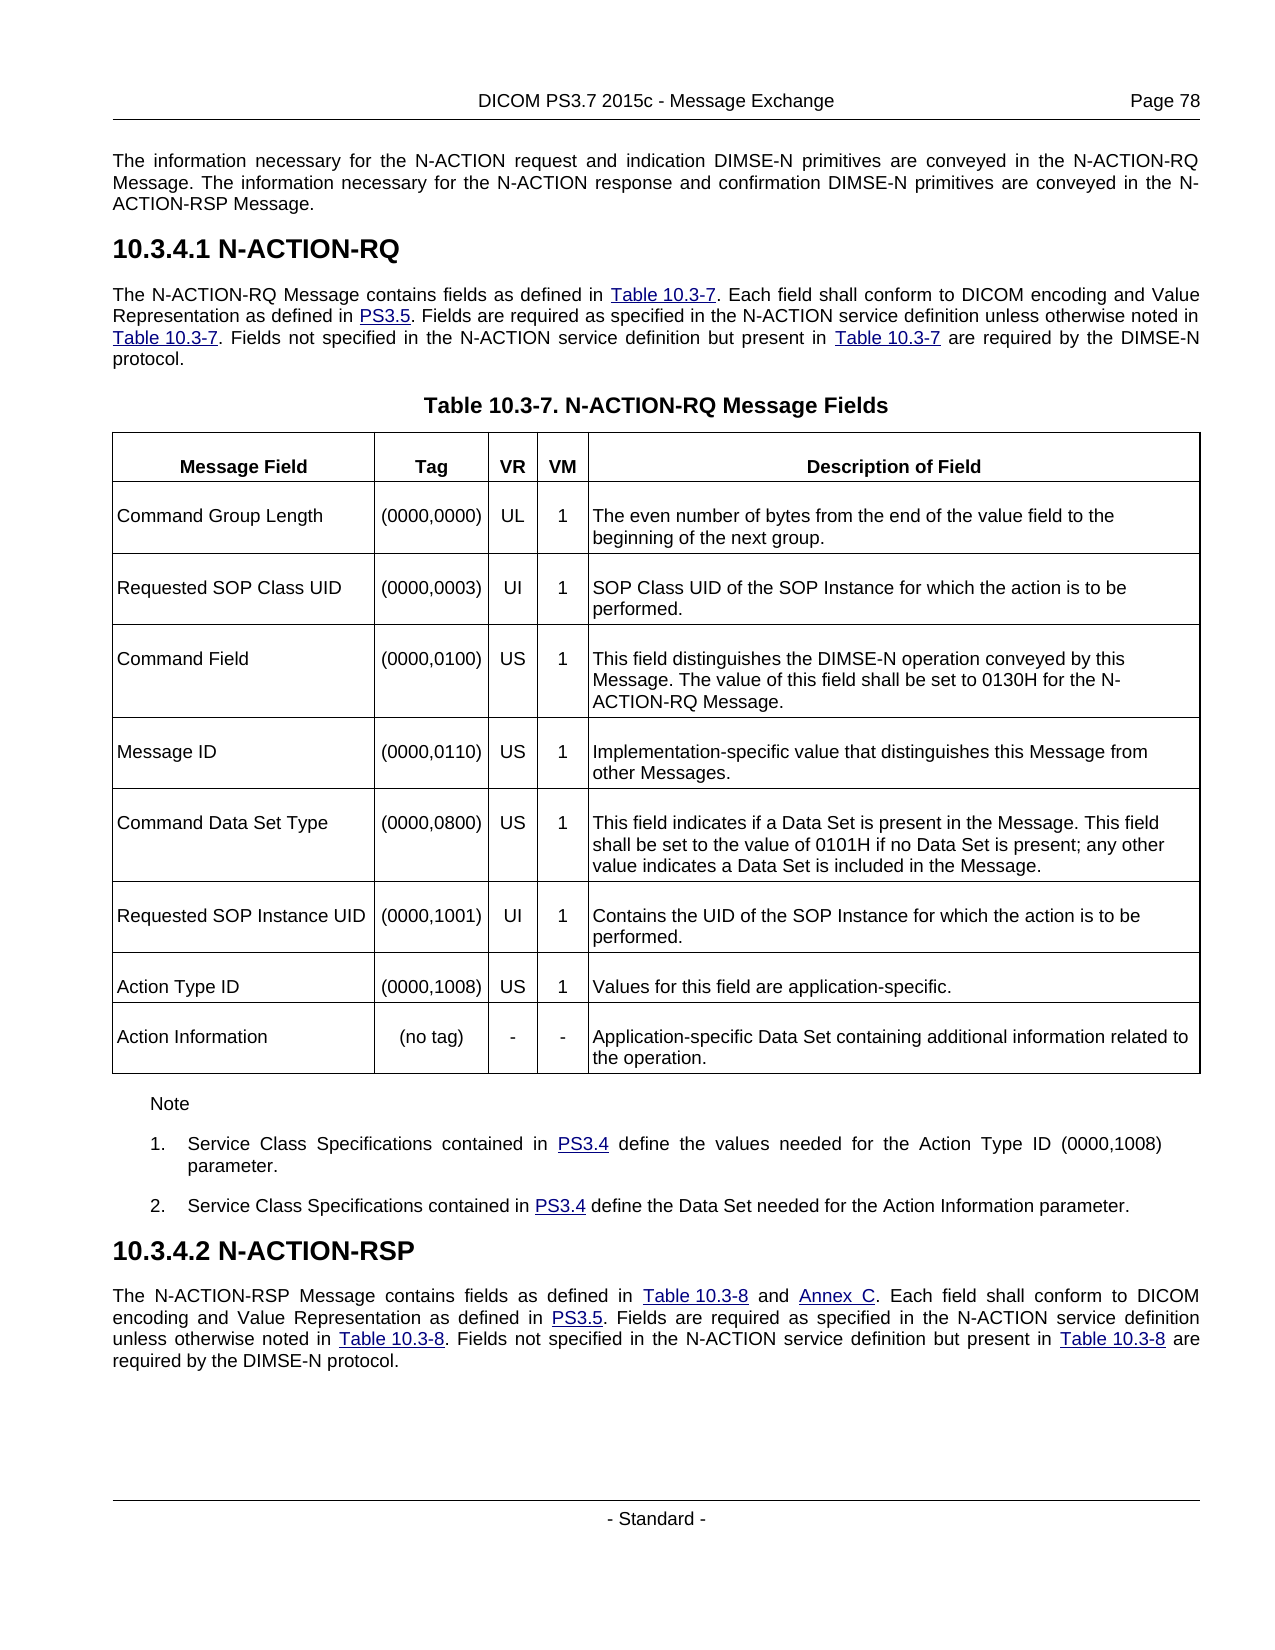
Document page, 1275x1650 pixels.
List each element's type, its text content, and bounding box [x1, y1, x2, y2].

table_cell UI [489, 554, 537, 624]
table_cell Implementation-specific value that distinguishes this Message from other Messages. [589, 718, 1199, 788]
table_cell 1 [538, 789, 588, 881]
table_cell This field distinguishes the DIMSE-N operation conveyed by this Message. The value of this field shall be set to 0130H for the N-ACTION-RQ Message. [589, 625, 1199, 717]
table_cell (0000,1008) [375, 953, 488, 1002]
table_cell Requested SOP Class UID [113, 554, 374, 624]
table_cell UL [489, 482, 537, 552]
table_cell (0000,0000) [375, 482, 488, 552]
text The N-ACTION-RQ Message contains fields as defined in Table 10.3-7. Each field shall conform to DICOM encoding and Value Representation as defined in PS3.5. Fields are required as specified in the N-ACTION service definition unless otherwise noted in Table 10.3-7. Fields not specified in the N-ACTION service definition but present in Table 10.3-7 are required by the DIMSE-N protocol. [112, 283, 1200, 370]
table_cell Values for this field are application-specific. [589, 953, 1199, 1002]
table_cell This field indicates if a Data Set is present in the Message. This field shall be set to the value of 0101H if no Data Set is present; any other value indicates a Data Set is included in the Message. [589, 789, 1199, 881]
table_cell US [489, 789, 537, 881]
table_cell 1 [538, 482, 588, 552]
table_cell Action Type ID [113, 953, 374, 1002]
table_cell US [489, 953, 537, 1002]
table_cell The even number of bytes from the end of the value field to the beginning of the next group. [589, 482, 1199, 552]
table_cell 1 [538, 554, 588, 624]
table_cell Application-specific Data Set containing additional information related to the operation. [589, 1003, 1199, 1073]
list Service Class Specifications contained in PS3.4 define the values needed for the Action Type ID (0000,1008) parameter. [150, 1133, 1162, 1176]
text The information necessary for the N-ACTION request and indication DIMSE-N primitives are conveyed in the N-ACTION-RQ Message. The information necessary for the N-ACTION response and confirmation DIMSE-N primitives are conveyed in the N-ACTION-RSP Message. [112, 150, 1200, 215]
table_header VM [538, 433, 588, 481]
table_cell 1 [538, 953, 588, 1002]
table_cell 1 [538, 882, 588, 952]
table_cell (0000,0003) [375, 554, 488, 624]
table_cell - [538, 1003, 588, 1073]
table_cell (0000,0800) [375, 789, 488, 881]
text 10.3.4.2 N-ACTION-RSP [112, 1235, 1200, 1266]
table_header Message Field [113, 433, 374, 481]
table_cell (0000,0110) [375, 718, 488, 788]
text The N-ACTION-RSP Message contains fields as defined in Table 10.3-8 and Annex C. Each field shall conform to DICOM encoding and Value Representation as defined in PS3.5. Fields are required as specified in the N-ACTION service definition unless otherwise noted in Table 10.3-8. Fields not specified in the N-ACTION service definition but present in Table 10.3-8 are required by the DIMSE-N protocol. [112, 1285, 1200, 1371]
table_cell (0000,1001) [375, 882, 488, 952]
text 10.3.4.1 N-ACTION-RQ [112, 233, 1200, 265]
table_cell 1 [538, 718, 588, 788]
table_cell Contains the UID of the SOP Instance for which the action is to be performed. [589, 882, 1199, 952]
table_cell US [489, 718, 537, 788]
table_cell (no tag) [375, 1003, 488, 1073]
table_header VR [489, 433, 537, 481]
table_header Description of Field [589, 433, 1199, 481]
text Table 10.3-7. N-ACTION-RQ Message Fields [112, 392, 1200, 418]
table_header Tag [375, 433, 488, 481]
table_cell Requested SOP Instance UID [113, 882, 374, 952]
table_cell Command Group Length [113, 482, 374, 552]
text Note [150, 1093, 1162, 1114]
table_cell UI [489, 882, 537, 952]
table_cell Command Field [113, 625, 374, 717]
table_cell US [489, 625, 537, 717]
table_cell Command Data Set Type [113, 789, 374, 881]
table_cell Message ID [113, 718, 374, 788]
table_cell 1 [538, 625, 588, 717]
table_cell SOP Class UID of the SOP Instance for which the action is to be performed. [589, 554, 1199, 624]
table_cell - [489, 1003, 537, 1073]
table_cell (0000,0100) [375, 625, 488, 717]
table_cell Action Information [113, 1003, 374, 1073]
list Service Class Specifications contained in PS3.4 define the Data Set needed for the Action Information parameter. [150, 1195, 1162, 1216]
